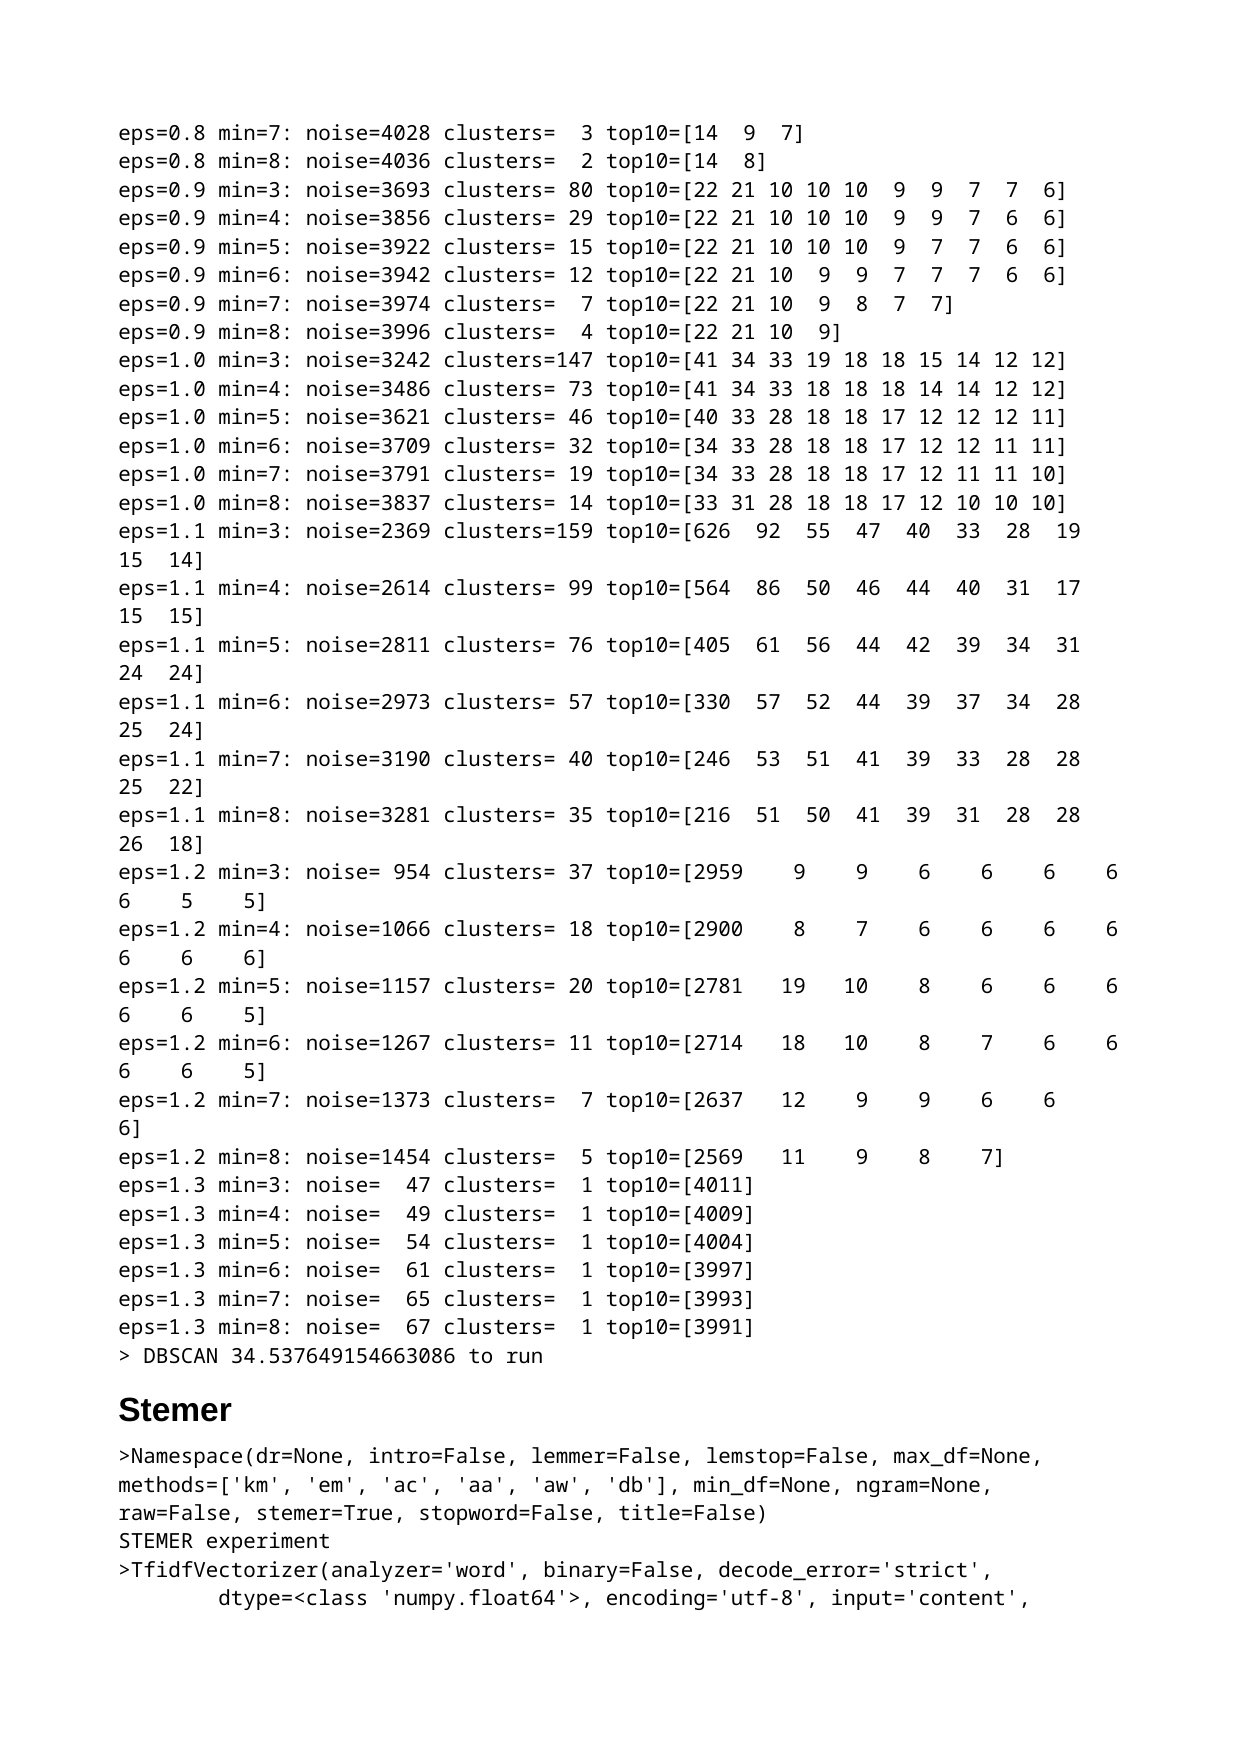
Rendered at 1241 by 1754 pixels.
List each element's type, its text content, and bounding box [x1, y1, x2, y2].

text eps=1.0 min=7: noise=3791 clusters= 19 top10=[34 33 28 18 18 17 12 11 11 10] [118, 459, 1122, 488]
text eps=1.3 min=3: noise= 47 clusters= 1 top10=[4011] [118, 1170, 1122, 1199]
text eps=1.2 min=6: noise=1267 clusters= 11 top10=[2714 18 10 8 7 6 6 6 6 5] [118, 1028, 1122, 1085]
text eps=1.2 min=5: noise=1157 clusters= 20 top10=[2781 19 10 8 6 6 6 6 6 5] [118, 971, 1122, 1028]
text eps=1.3 min=5: noise= 54 clusters= 1 top10=[4004] [118, 1227, 1122, 1256]
text eps=0.9 min=6: noise=3942 clusters= 12 top10=[22 21 10 9 9 7 7 7 6 6] [118, 260, 1122, 289]
text eps=1.0 min=6: noise=3709 clusters= 32 top10=[34 33 28 18 18 17 12 12 11 11] [118, 431, 1122, 459]
text eps=1.3 min=4: noise= 49 clusters= 1 top10=[4009] [118, 1199, 1122, 1227]
text eps=0.9 min=8: noise=3996 clusters= 4 top10=[22 21 10 9] [118, 317, 1122, 346]
text eps=1.2 min=4: noise=1066 clusters= 18 top10=[2900 8 7 6 6 6 6 6 6 6] [118, 914, 1122, 971]
text eps=0.9 min=4: noise=3856 clusters= 29 top10=[22 21 10 10 10 9 9 7 6 6] [118, 203, 1122, 232]
text eps=1.1 min=5: noise=2811 clusters= 76 top10=[405 61 56 44 42 39 34 31 24 24] [118, 630, 1122, 687]
text eps=1.0 min=8: noise=3837 clusters= 14 top10=[33 31 28 18 18 17 12 10 10 10] [118, 488, 1122, 516]
text >Namespace(dr=None, intro=False, lemmer=False, lemstop=False, max_df=None, methods=['km', 'em', 'ac', 'aa', 'aw', 'db'], min_df=None, ngram=None, raw=False, stemer=True, stopword=False, title=False) [118, 1441, 1122, 1527]
text >TfidfVectorizer(analyzer='word', binary=False, decode_error='strict', [118, 1555, 1122, 1583]
text eps=1.1 min=4: noise=2614 clusters= 99 top10=[564 86 50 46 44 40 31 17 15 15] [118, 573, 1122, 630]
text eps=1.2 min=7: noise=1373 clusters= 7 top10=[2637 12 9 9 6 6 6] [118, 1085, 1122, 1142]
text eps=1.1 min=7: noise=3190 clusters= 40 top10=[246 53 51 41 39 33 28 28 25 22] [118, 744, 1122, 801]
text eps=1.0 min=3: noise=3242 clusters=147 top10=[41 34 33 19 18 18 15 14 12 12] [118, 346, 1122, 374]
text eps=1.3 min=6: noise= 61 clusters= 1 top10=[3997] [118, 1256, 1122, 1284]
text eps=0.8 min=8: noise=4036 clusters= 2 top10=[14 8] [118, 147, 1122, 175]
text STEMER experiment [118, 1527, 1122, 1555]
text eps=1.1 min=3: noise=2369 clusters=159 top10=[626 92 55 47 40 33 28 19 15 14] [118, 516, 1122, 573]
text eps=1.0 min=4: noise=3486 clusters= 73 top10=[41 34 33 18 18 18 14 14 12 12] [118, 374, 1122, 402]
text eps=1.3 min=7: noise= 65 clusters= 1 top10=[3993] [118, 1284, 1122, 1312]
text eps=1.2 min=8: noise=1454 clusters= 5 top10=[2569 11 9 8 7] [118, 1142, 1122, 1170]
text > DBSCAN 34.537649154663086 to run [118, 1341, 1122, 1369]
text eps=1.1 min=6: noise=2973 clusters= 57 top10=[330 57 52 44 39 37 34 28 25 24] [118, 687, 1122, 744]
text eps=1.3 min=8: noise= 67 clusters= 1 top10=[3991] [118, 1312, 1122, 1341]
text eps=0.9 min=5: noise=3922 clusters= 15 top10=[22 21 10 10 10 9 7 7 6 6] [118, 232, 1122, 260]
text eps=0.8 min=7: noise=4028 clusters= 3 top10=[14 9 7] [118, 118, 1122, 147]
text eps=0.9 min=3: noise=3693 clusters= 80 top10=[22 21 10 10 10 9 9 7 7 6] [118, 175, 1122, 203]
text eps=1.0 min=5: noise=3621 clusters= 46 top10=[40 33 28 18 18 17 12 12 12 11] [118, 402, 1122, 431]
subtitle Stemer [118, 1390, 1122, 1429]
text dtype=<class 'numpy.float64'>, encoding='utf-8', input='content', [118, 1583, 1122, 1612]
text eps=0.9 min=7: noise=3974 clusters= 7 top10=[22 21 10 9 8 7 7] [118, 289, 1122, 317]
text eps=1.1 min=8: noise=3281 clusters= 35 top10=[216 51 50 41 39 31 28 28 26 18] [118, 801, 1122, 857]
text eps=1.2 min=3: noise= 954 clusters= 37 top10=[2959 9 9 6 6 6 6 6 5 5] [118, 857, 1122, 914]
